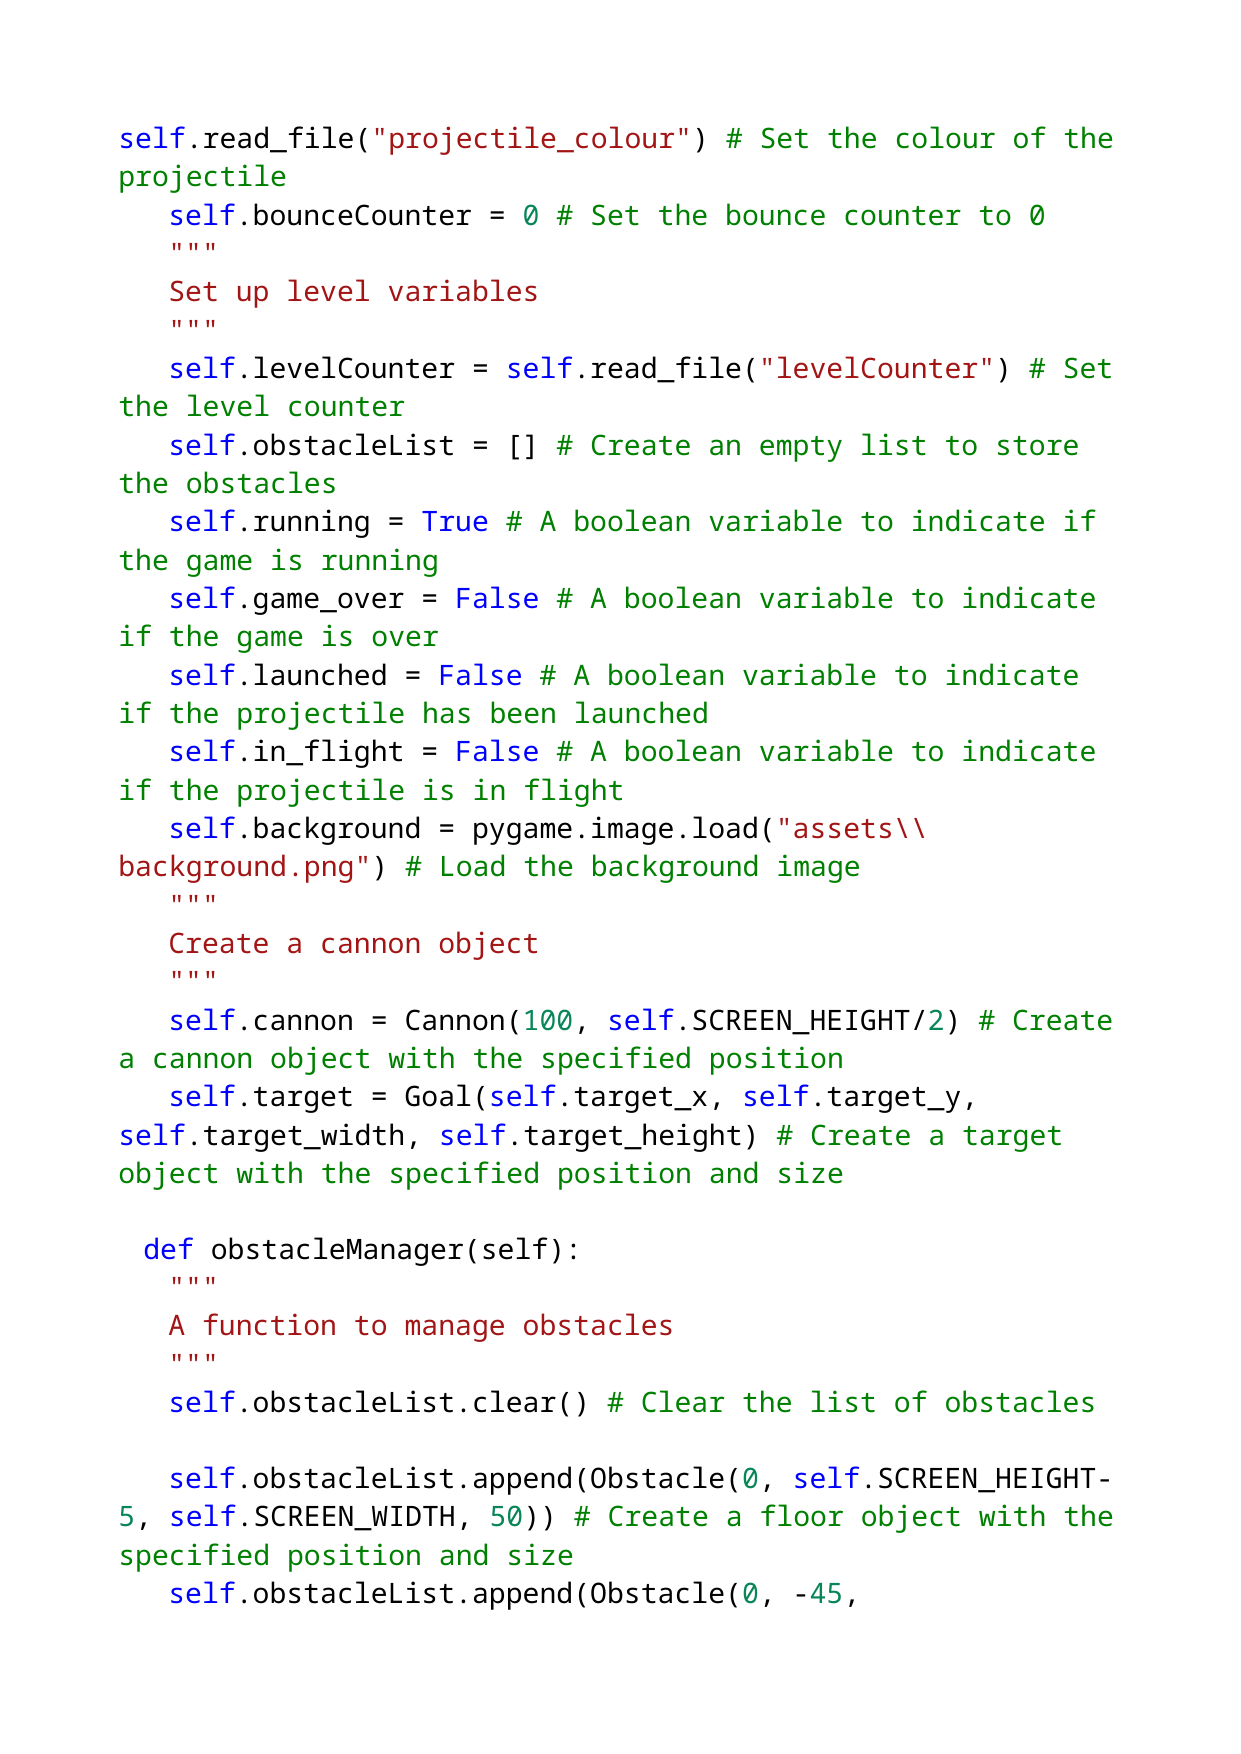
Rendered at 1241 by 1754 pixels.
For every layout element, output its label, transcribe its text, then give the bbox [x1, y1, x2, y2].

text A function to manage obstacles [118, 1306, 1122, 1344]
text """ [118, 1267, 1122, 1306]
text """ [118, 310, 1122, 348]
text """ [118, 233, 1122, 271]
text self.background = pygame.image.load("assets\\background.png") # Load the background image [118, 808, 1122, 885]
text self.read_file("projectile_colour") # Set the colour of the projectile [118, 118, 1122, 195]
text self.levelCounter = self.read_file("levelCounter") # Set the level counter [118, 348, 1122, 425]
text """ [118, 885, 1122, 923]
text self.target = Goal(self.target_x, self.target_y, self.target_width, self.target_height) # Create a target object with the specified position and size [118, 1076, 1122, 1191]
text Create a cannon object [118, 923, 1122, 961]
text self.obstacleList.append(Obstacle(0, -45, [118, 1573, 1122, 1611]
text self.running = True # A boolean variable to indicate if the game is running [118, 501, 1122, 578]
text self.in_flight = False # A boolean variable to indicate if the projectile is in flight [118, 731, 1122, 808]
text self.obstacleList.append(Obstacle(0, self.SCREEN_HEIGHT-5, self.SCREEN_WIDTH, 50)) # Create a floor object with the specified position and size [118, 1458, 1122, 1573]
text Set up level variables [118, 271, 1122, 310]
text """ [118, 961, 1122, 1000]
text self.game_over = False # A boolean variable to indicate if the game is over [118, 578, 1122, 655]
text self.launched = False # A boolean variable to indicate if the projectile has been launched [118, 655, 1122, 731]
text """ [118, 1344, 1122, 1382]
text self.obstacleList = [] # Create an empty list to store the obstacles [118, 425, 1122, 501]
text self.bounceCounter = 0 # Set the bounce counter to 0 [118, 195, 1122, 233]
text self.cannon = Cannon(100, self.SCREEN_HEIGHT/2) # Create a cannon object with the specified position [118, 1000, 1122, 1076]
text def obstacleManager(self): [118, 1229, 1122, 1267]
text self.obstacleList.clear() # Clear the list of obstacles [118, 1382, 1122, 1421]
